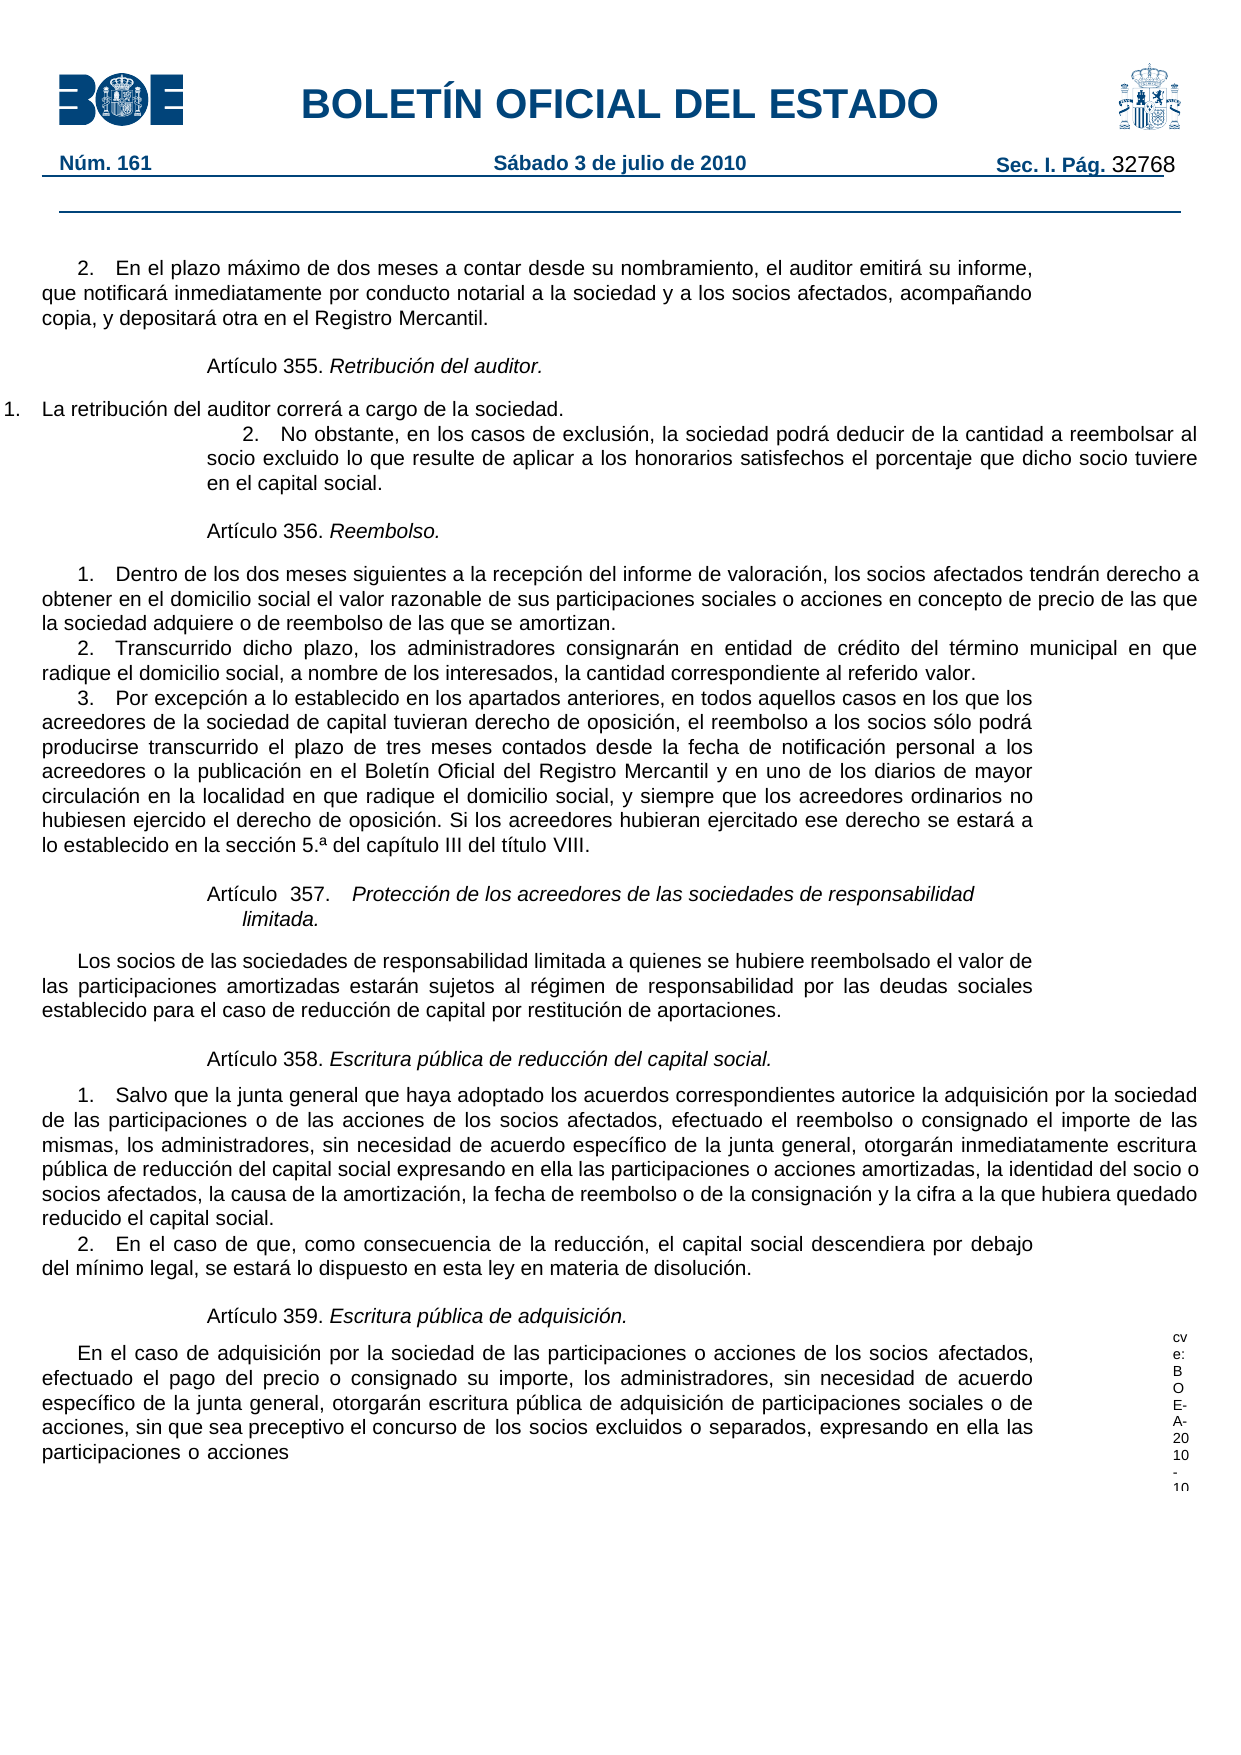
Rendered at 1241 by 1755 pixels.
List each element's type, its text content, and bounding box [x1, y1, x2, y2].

list La retribución del auditor correrá a cargo de la sociedad. [3, 397, 1199, 421]
list En el caso de que, como consecuencia de la reducción, el capital social descendiera por debajo del mínimo legal, se estará lo dispuesto en esta ley en materia de disolución. [42, 1231, 1034, 1280]
text Artículo 357. Protección de los acreedores de las sociedades de responsabilidad limitada. [207, 882, 1032, 930]
text Artículo 359. Escritura pública de adquisición. [207, 1304, 1199, 1491]
text Artículo 358. Escritura pública de reducción del capital social. [207, 1046, 1199, 1070]
list Dentro de los dos meses siguientes a la recepción del informe de valoración, los socios afectados tendrán derecho a obtener en el domicilio social el valor razonable de sus participaciones sociales o acciones en concepto de precio de las que la sociedad adquiere o de reembolso de las que se amortizan. [42, 562, 1199, 635]
list No obstante, en los casos de exclusión, la sociedad podrá deducir de la cantidad a reembolsar al socio excluido lo que resulte de aplicar a los honorarios satisfechos el porcentaje que dicho socio tuviere en el capital social. [207, 422, 1199, 495]
list Por excepción a lo establecido en los apartados anteriores, en todos aquellos casos en los que los acreedores de la sociedad de capital tuvieran derecho de oposición, el reembolso a los socios sólo podrá producirse transcurrido el plazo de tres meses contados desde la fecha de notificación personal a los acreedores o la publicación en el Boletín Oficial del Registro Mercantil y en uno de los diarios de mayor circulación en la localidad en que radique el domicilio social, y siempre que los acreedores ordinarios no hubiesen ejercido el derecho de oposición. Si los acreedores hubieran ejercitado ese derecho se estará a lo establecido en la sección 5.ª del capítulo III del título VIII. [42, 685, 1034, 857]
list Salvo que la junta general que haya adoptado los acuerdos correspondientes autorice la adquisición por la sociedad de las participaciones o de las acciones de los socios afectados, efectuado el reembolso o consignado el importe de las mismas, los administradores, sin necesidad de acuerdo específico de la junta general, otorgarán inmediatamente escritura pública de reducción del capital social expresando en ella las participaciones o acciones amortizadas, la identidad del socio o socios afectados, la causa de la amortización, la fecha de reembolso o de la consignación y la cifra a la que hubiera quedado reducido el capital social. [42, 1083, 1199, 1230]
text Los socios de las sociedades de responsabilidad limitada a quienes se hubiere reembolsado el valor de las participaciones amortizadas estarán sujetos al régimen de responsabilidad por las deudas sociales establecido para el caso de reducción de capital por restitución de aportaciones. [42, 949, 1034, 1022]
text Artículo 356. Reembolso. [207, 519, 1199, 543]
list En el plazo máximo de dos meses a contar desde su nombramiento, el auditor emitirá su informe, que notificará inmediatamente por conducto notarial a la sociedad y a los socios afectados, acompañando copia, y depositará otra en el Registro Mercantil. [42, 256, 1034, 329]
text cve: BOE-A-2010-10544 [1173, 1329, 1191, 1491]
text En el caso de adquisición por la sociedad de las participaciones o acciones de los socios afectados, efectuado el pago del precio o consignado su importe, los administradores, sin necesidad de acuerdo específico de la junta general, otorgarán escritura pública de adquisición de participaciones sociales o de acciones, sin que sea preceptivo el concurso de los socios excluidos o separados, expresando en ella las participaciones o acciones [42, 1341, 1034, 1463]
list Transcurrido dicho plazo, los administradores consignarán en entidad de crédito del término municipal en que radique el domicilio social, a nombre de los interesados, la cantidad correspondiente al referido valor. [42, 636, 1199, 684]
text Artículo 355. Retribución del auditor. [207, 354, 1199, 378]
